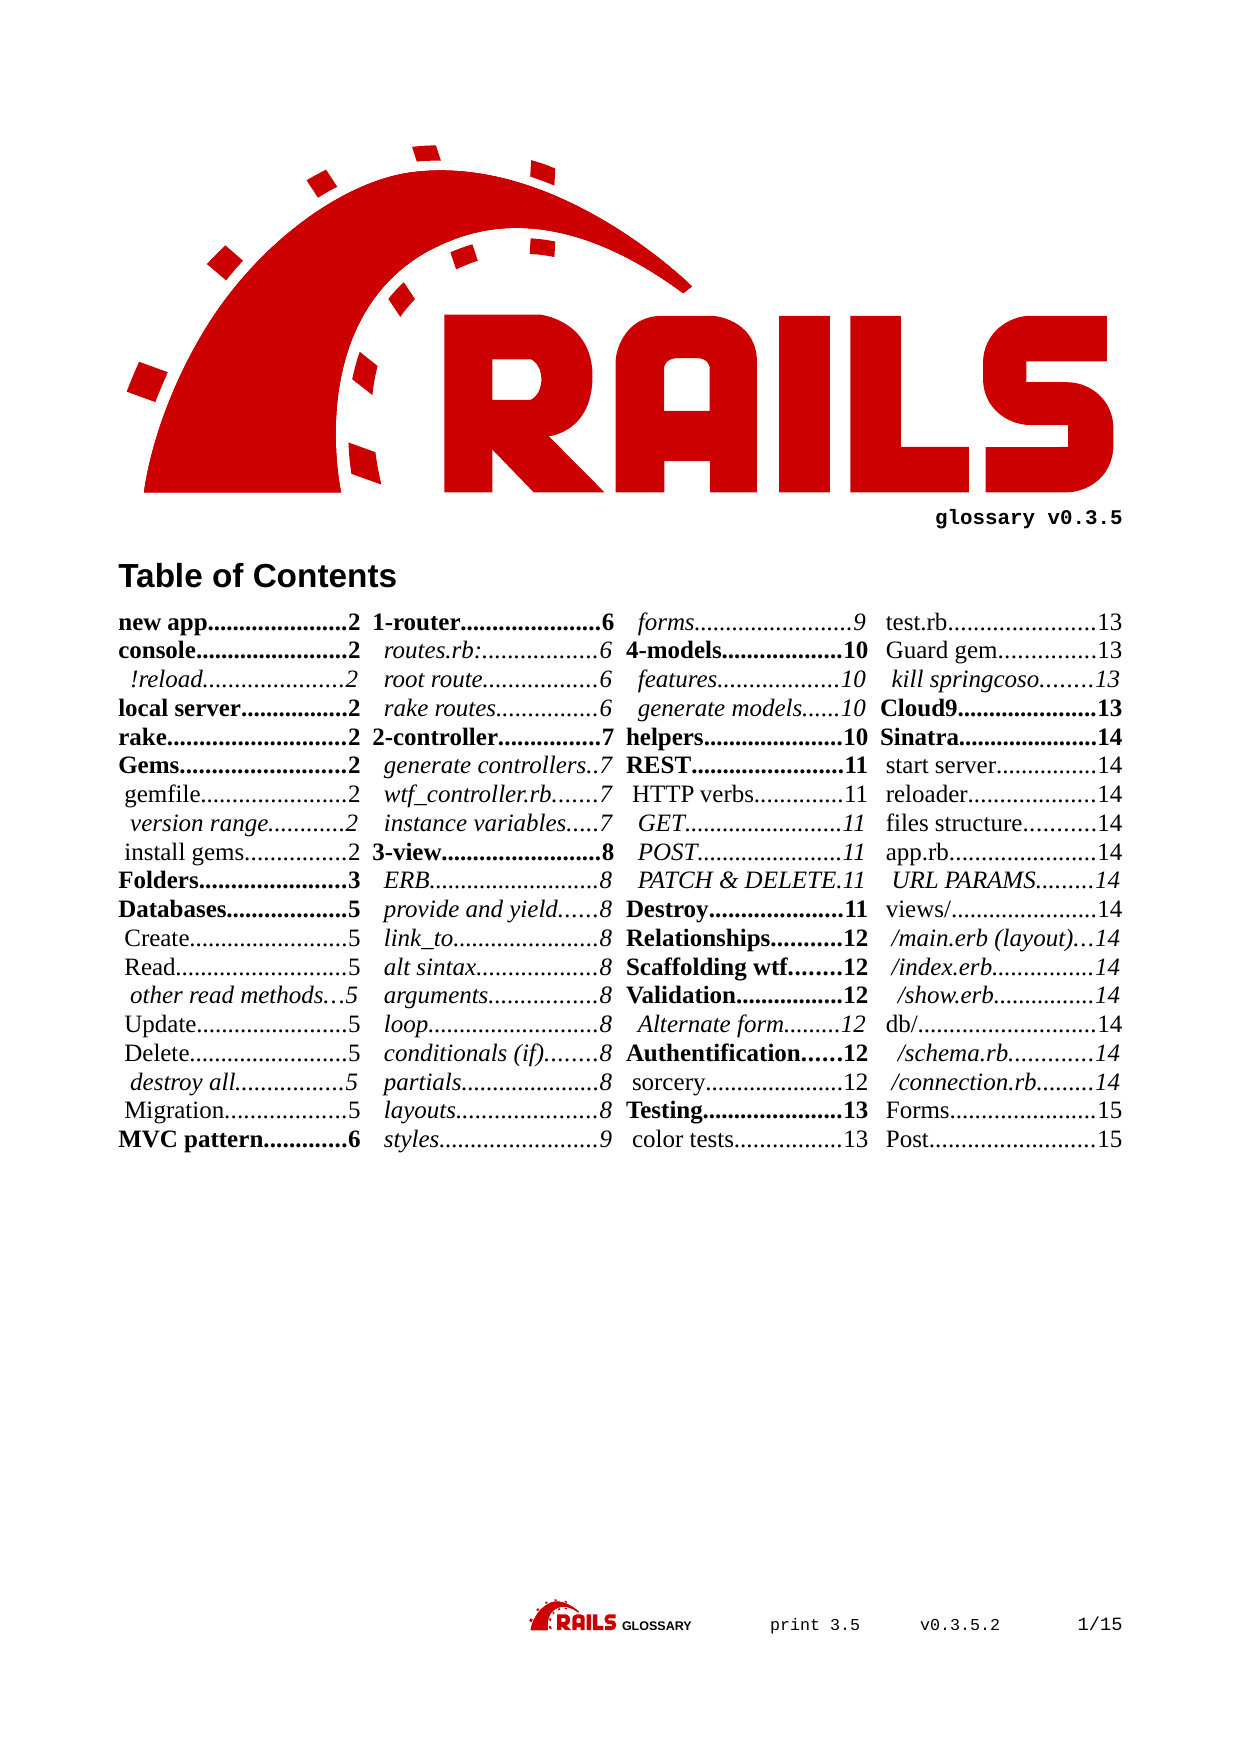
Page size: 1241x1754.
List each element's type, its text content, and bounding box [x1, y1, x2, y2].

text features 10 [638, 664, 868, 693]
text layouts 8 [384, 1095, 614, 1124]
text POST 11 [638, 837, 868, 865]
text destroy all 5 [130, 1067, 360, 1095]
text URL PARAMS 14 [891, 865, 1122, 894]
text Sinatra 14 [880, 722, 1122, 750]
text arguments 8 [384, 980, 614, 1009]
text app.rb 14 [886, 837, 1122, 865]
text generate controllers 7 [384, 750, 614, 779]
text styles 9 [384, 1124, 614, 1153]
text /schema.rb 14 [891, 1038, 1122, 1067]
text conditionals (if) 8 [384, 1038, 614, 1067]
text db/ 14 [886, 1009, 1122, 1038]
text sorcery 12 [632, 1067, 868, 1095]
text Guard gem 13 [886, 635, 1122, 664]
text Gems 2 [118, 750, 360, 779]
text instance variables 7 [384, 808, 614, 837]
text Create 5 [124, 923, 360, 952]
text routes.rb: 6 [384, 635, 614, 664]
text 1-router 6 [372, 607, 614, 635]
text Testing 13 [626, 1095, 868, 1124]
text loop 8 [384, 1009, 614, 1038]
text HTTP verbs 11 [632, 779, 868, 808]
text provide and yield 8 [384, 894, 614, 923]
text Relationships 12 [626, 923, 868, 952]
text root route 6 [384, 664, 614, 693]
text Scaffolding wtf 12 [626, 952, 868, 980]
text Destroy 11 [626, 894, 868, 923]
text /main.erb (layout) 14 [891, 923, 1122, 952]
text ERB 8 [384, 865, 614, 894]
text wtf_controller.rb 7 [384, 779, 614, 808]
text link_to 8 [384, 923, 614, 952]
subtitle Table of Contents [118, 556, 1122, 594]
text Authentification 12 [626, 1038, 868, 1067]
text helpers 10 [626, 722, 868, 750]
text Cloud9 13 [880, 693, 1122, 722]
text other read methods 5 [130, 980, 360, 1009]
text PATCH & DELETE 11 [638, 865, 868, 894]
text 4-models 10 [626, 635, 868, 664]
text 2-controller 7 [372, 722, 614, 750]
text Migration 5 [124, 1095, 360, 1124]
text 3-view 8 [372, 837, 614, 865]
text Post 15 [886, 1124, 1122, 1153]
text views/ 14 [886, 894, 1122, 923]
text gemfile 2 [124, 779, 360, 808]
text color tests 13 [632, 1124, 868, 1153]
text Forms 15 [886, 1095, 1122, 1124]
text /show.erb 14 [891, 980, 1122, 1009]
text Update 5 [124, 1009, 360, 1038]
text reloader 14 [886, 779, 1122, 808]
text kill springcoso 13 [891, 664, 1122, 693]
text install gems 2 [124, 837, 360, 865]
text partials 8 [384, 1067, 614, 1095]
text GET 11 [638, 808, 868, 837]
text Alternate form 12 [638, 1009, 868, 1038]
text Delete 5 [124, 1038, 360, 1067]
text Folders 3 [118, 865, 360, 894]
text /index.erb 14 [891, 952, 1122, 980]
text files structure 14 [886, 808, 1122, 837]
text start server 14 [886, 750, 1122, 779]
text forms 9 [638, 607, 868, 635]
text REST 11 [626, 750, 868, 779]
text Databases 5 [118, 894, 360, 923]
text rake 2 [118, 722, 360, 750]
text rake routes 6 [384, 693, 614, 722]
text !reload 2 [130, 664, 360, 693]
text Read 5 [124, 952, 360, 980]
text console 2 [118, 635, 360, 664]
text version range 2 [130, 808, 360, 837]
text alt sintax 8 [384, 952, 614, 980]
text local server 2 [118, 693, 360, 722]
text generate models 10 [638, 693, 868, 722]
text new app 2 [118, 607, 360, 635]
text glossary v0.3.5 [118, 507, 1122, 531]
text /connection.rb 14 [891, 1067, 1122, 1095]
text test.rb 13 [886, 607, 1122, 635]
text Validation 12 [626, 980, 868, 1009]
text MVC pattern 6 [118, 1124, 360, 1153]
